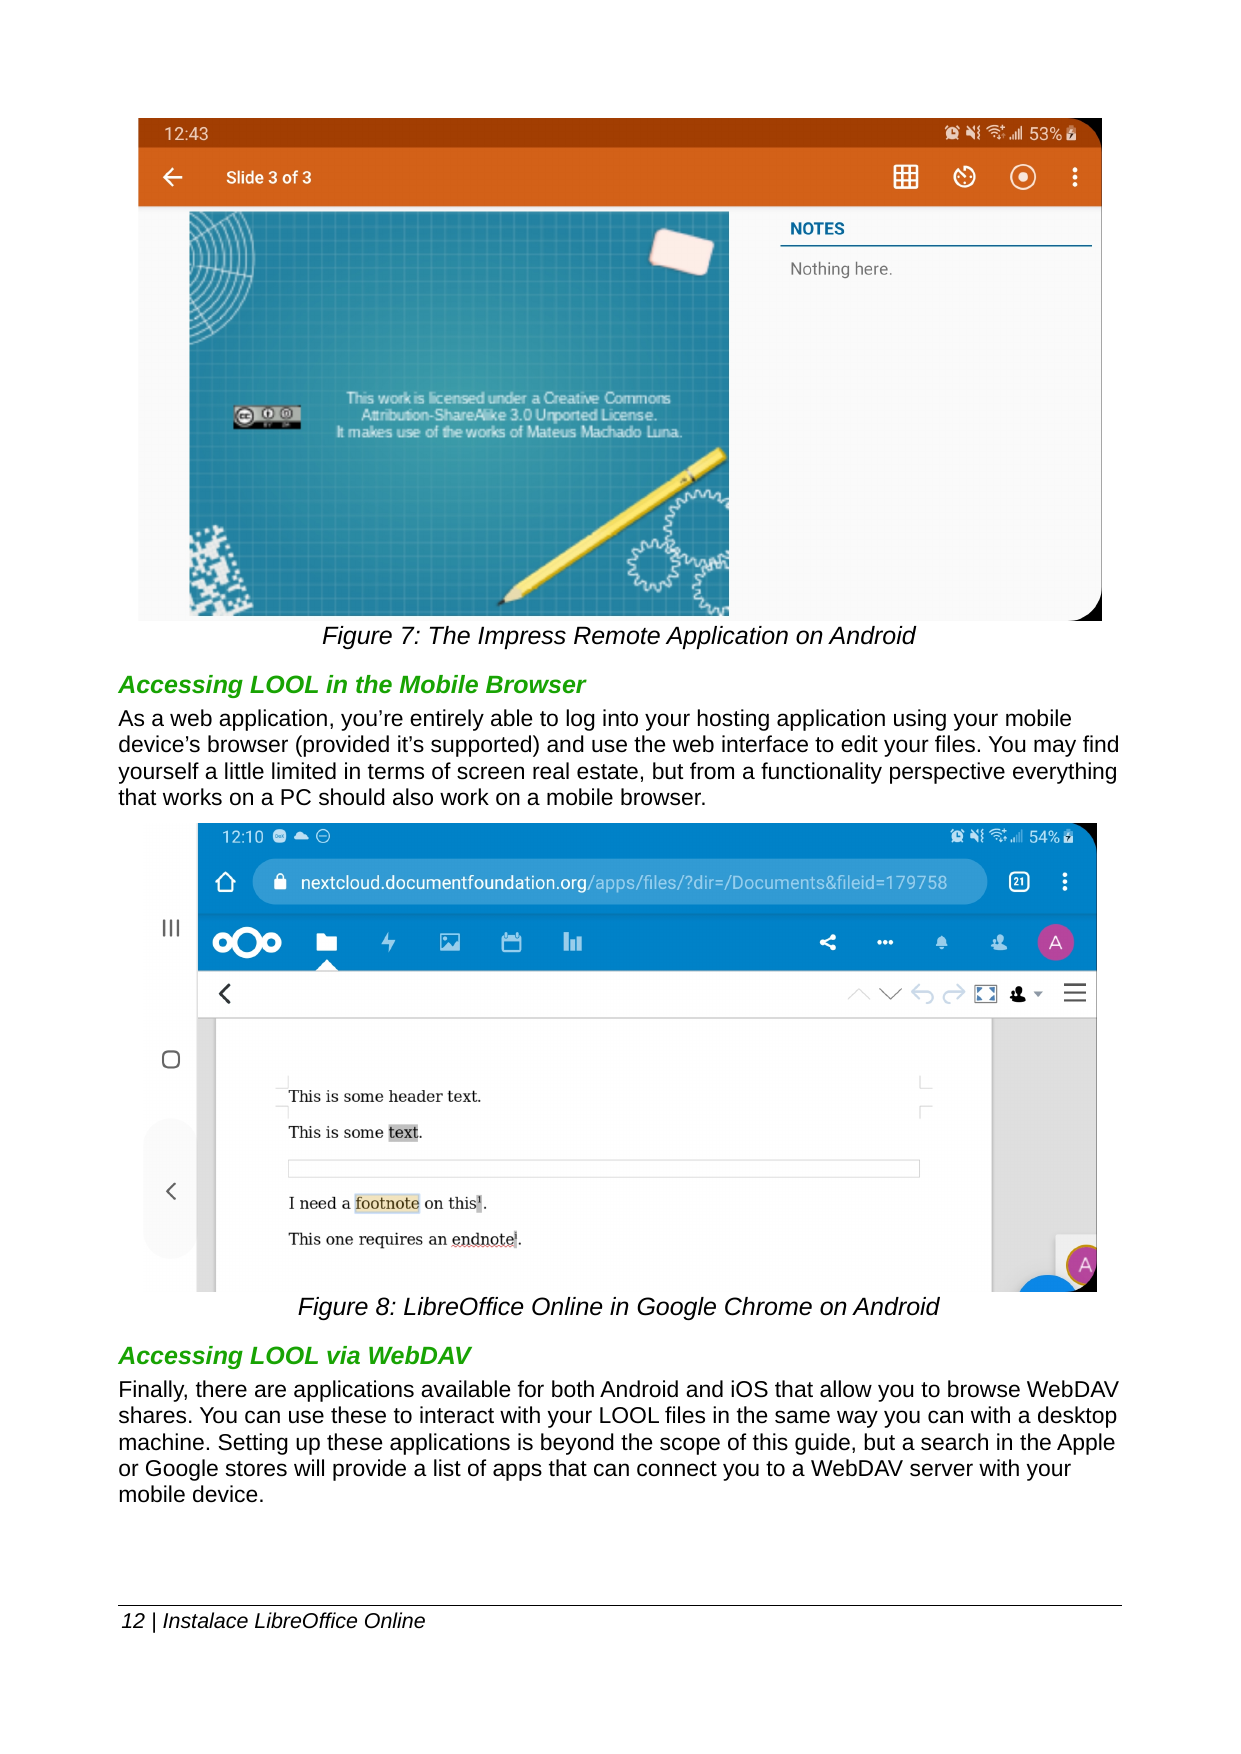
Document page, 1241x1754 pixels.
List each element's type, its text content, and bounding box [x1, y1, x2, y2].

text As a web application, you’re entirely able to log into your hosting application using your mobile device’s browser (provided it’s supported) and use the web interface to edit your files. You may find yourself a little limited in terms of screen real estate, but from a functionality perspective everything that works on a PC should also work on a mobile browser. [118, 705, 1122, 811]
picture [213, 927, 281, 958]
picture [253, 860, 987, 904]
picture [317, 934, 336, 950]
picture [951, 830, 963, 842]
picture [878, 940, 893, 944]
text Figure 9: LibreOffice Online in Google Chrome on Android [118, 1289, 1122, 1321]
picture [143, 823, 1097, 1292]
picture [1064, 829, 1073, 842]
picture [502, 933, 521, 952]
picture [441, 934, 460, 950]
subtitle Accessing LOOL via WebDAV [118, 1341, 1122, 1370]
subtitle Accessing LOOL in the Mobile Browser [118, 670, 1122, 699]
picture [295, 832, 307, 839]
picture [992, 935, 1006, 950]
picture [821, 939, 836, 950]
picture [273, 830, 286, 842]
picture [382, 935, 394, 951]
picture [1009, 871, 1029, 892]
picture [1076, 823, 1097, 847]
picture [937, 936, 946, 949]
picture [138, 118, 1102, 621]
text Finally, there are applications available for both Android and iOS that allow you to browse WebDAV shares. You can use these to interact with your LOOL files in the same way you can with a desktop machine. Setting up these applications is beyond the scope of this guide, but a search in the Apple or Google stores will provide a list of apps that can connect you to a WebDAV server with your mobile device. [118, 1376, 1122, 1508]
picture [1041, 831, 1046, 842]
picture [971, 830, 978, 842]
text Figure 8: The Impress Remote Application on Android [118, 618, 1122, 650]
picture [1038, 916, 1097, 960]
picture [564, 932, 581, 950]
picture [216, 872, 235, 892]
picture [1011, 832, 1022, 841]
